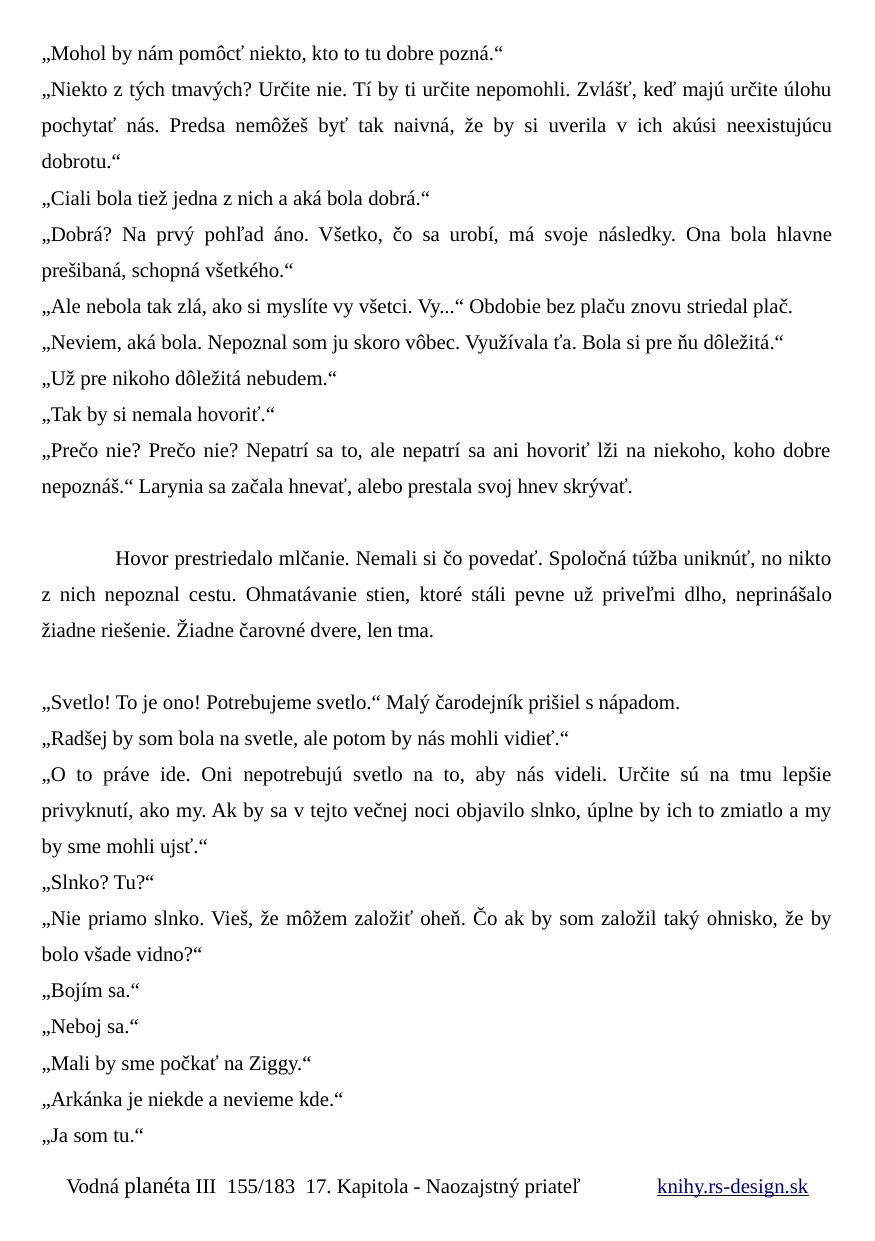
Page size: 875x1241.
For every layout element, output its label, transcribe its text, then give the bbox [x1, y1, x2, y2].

text „Dobrá? Na prvý pohľad áno. Všetko, čo sa urobí, má svoje následky. Ona bola hlavne prešibaná, schopná všetkého.“ [41, 222, 833, 282]
text „Neviem, aká bola. Nepoznal som ju skoro vôbec. Využívala ťa. Bola si pre ňu dôležitá.“ [41, 330, 833, 354]
text „Mali by sme počkať na Ziggy.“ [41, 1051, 833, 1074]
text „Neboj sa.“ [41, 1014, 833, 1038]
text „Niekto z tých tmavých? Určite nie. Tí by ti určite nepomohli. Zvlášť, keď majú určite úlohu pochytať nás. Predsa nemôžeš byť tak naivná, že by si uverila v ich akúsi neexistujúcu dobrotu.“ [41, 77, 833, 173]
text „Ciali bola tiež jedna z nich a aká bola dobrá.“ [41, 186, 833, 209]
text Hovor prestriedalo mlčanie. Nemali si čo povedať. Spoločná túžba uniknúť, no nikto z nich nepoznal cestu. Ohmatávanie stien, ktoré stáli pevne už priveľmi dlho, neprinášalo žiadne riešenie. Žiadne čarovné dvere, len tma. [41, 546, 833, 642]
text „Ja som tu.“ [41, 1123, 833, 1147]
text „Arkánka je niekde a nevieme kde.“ [41, 1087, 833, 1111]
text „Už pre nikoho dôležitá nebudem.“ [41, 366, 833, 390]
text „Radšej by som bola na svetle, ale potom by nás mohli vidieť.“ [41, 726, 833, 750]
text „Prečo nie? Prečo nie? Nepatrí sa to, ale nepatrí sa ani hovoriť lži na niekoho, koho dobre nepoznáš.“ Larynia sa začala hnevať, alebo prestala svoj hnev skrývať. [41, 438, 833, 498]
text „Mohol by nám pomôcť niekto, kto to tu dobre pozná.“ [41, 41, 833, 65]
text „Tak by si nemala hovoriť.“ [41, 402, 833, 426]
text „O to práve ide. Oni nepotrebujú svetlo na to, aby nás videli. Určite sú na tmu lepšie privyknutí, ako my. Ak by sa v tejto večnej noci objavilo slnko, úplne by ich to zmiatlo a my by sme mohli ujsť.“ [41, 762, 833, 858]
text „Slnko? Tu?“ [41, 870, 833, 894]
text „Bojím sa.“ [41, 978, 833, 1002]
text „Ale nebola tak zlá, ako si myslíte vy všetci. Vy...“ Obdobie bez plaču znovu striedal plač. [41, 294, 833, 318]
text „Nie priamo slnko. Vieš, že môžem založiť oheň. Čo ak by som založil taký ohnisko, že by bolo všade vidno?“ [41, 906, 833, 966]
text „Svetlo! To je ono! Potrebujeme svetlo.“ Malý čarodejník prišiel s nápadom. [41, 690, 833, 714]
